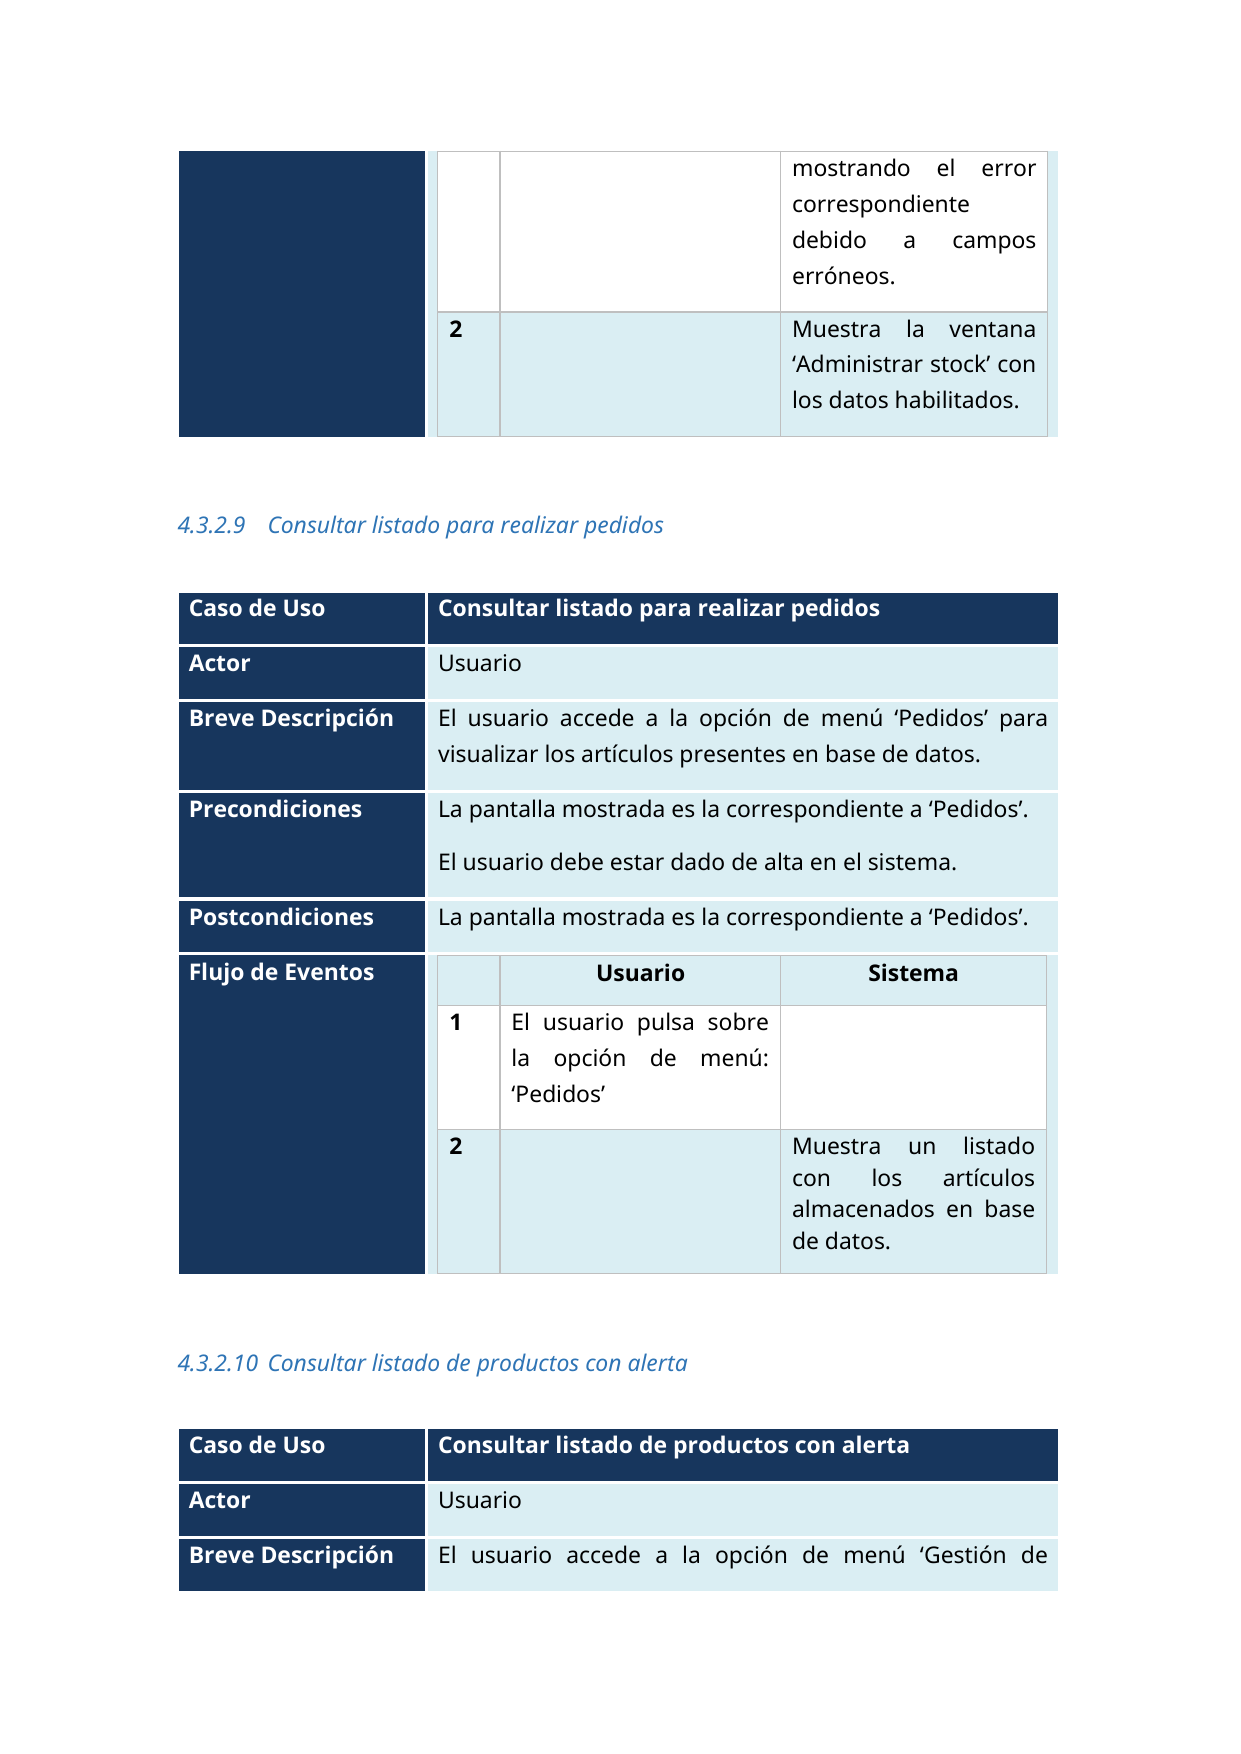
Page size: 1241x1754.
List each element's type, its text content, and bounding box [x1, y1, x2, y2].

table_cell [1048, 151, 1058, 437]
table_cell [428, 955, 437, 1274]
table_cell Usuario [428, 647, 1058, 699]
table_header Consultar listado de productos con alerta [428, 1429, 1058, 1481]
subtitle Consultar listado de productos con alerta [177, 1346, 1063, 1378]
table_header Caso de Uso [179, 1429, 425, 1481]
table_cell El usuario pulsa sobre la opción de menú: ‘Pedidos’ [501, 1006, 780, 1129]
table_cell [428, 151, 437, 437]
table_cell [1047, 955, 1058, 1274]
table_header [438, 956, 499, 1004]
table_cell Flujo de Eventos [179, 955, 425, 1274]
table_cell Actor [179, 1484, 425, 1536]
table_header Usuario [501, 956, 780, 1004]
table_cell Breve Descripción [179, 1539, 425, 1591]
table_cell [501, 313, 780, 436]
table_cell [781, 1006, 1046, 1129]
table_cell [179, 151, 425, 437]
table_cell 1 [438, 1006, 499, 1129]
table_cell [501, 1130, 780, 1273]
table_cell 2 [438, 313, 499, 436]
table_cell 2 [438, 1130, 499, 1273]
table_cell Muestra la ventana ‘Administrar stock’ con los datos habilitados. [781, 313, 1047, 436]
table_cell mostrando el error correspondiente debido a campos erróneos. [781, 152, 1047, 311]
table_header Sistema [781, 956, 1046, 1004]
table_cell [438, 152, 499, 311]
table_cell La pantalla mostrada es la correspondiente a ‘Pedidos’. [428, 901, 1058, 952]
table_cell Postcondiciones [179, 901, 425, 952]
table_cell Precondiciones [179, 793, 425, 897]
table_header Consultar listado para realizar pedidos [428, 593, 1058, 644]
table_cell El usuario accede a la opción de menú ‘Pedidos’ para visualizar los artículos presentes en base de datos. [428, 702, 1058, 790]
table_cell Muestra un listado con los artículos almacenados en base de datos. [781, 1130, 1046, 1273]
table_cell La pantalla mostrada es la correspondiente a ‘Pedidos’. El usuario debe estar dado de alta en el sistema. [428, 793, 1058, 897]
subtitle Consultar listado para realizar pedidos [177, 509, 1063, 541]
table_cell Usuario [428, 1484, 1058, 1536]
table_header Caso de Uso [179, 593, 425, 644]
table_cell [501, 152, 780, 311]
table_cell Breve Descripción [179, 702, 425, 790]
table_cell Actor [179, 647, 425, 699]
table_cell El usuario accede a la opción de menú ‘Gestión de [428, 1539, 1058, 1591]
